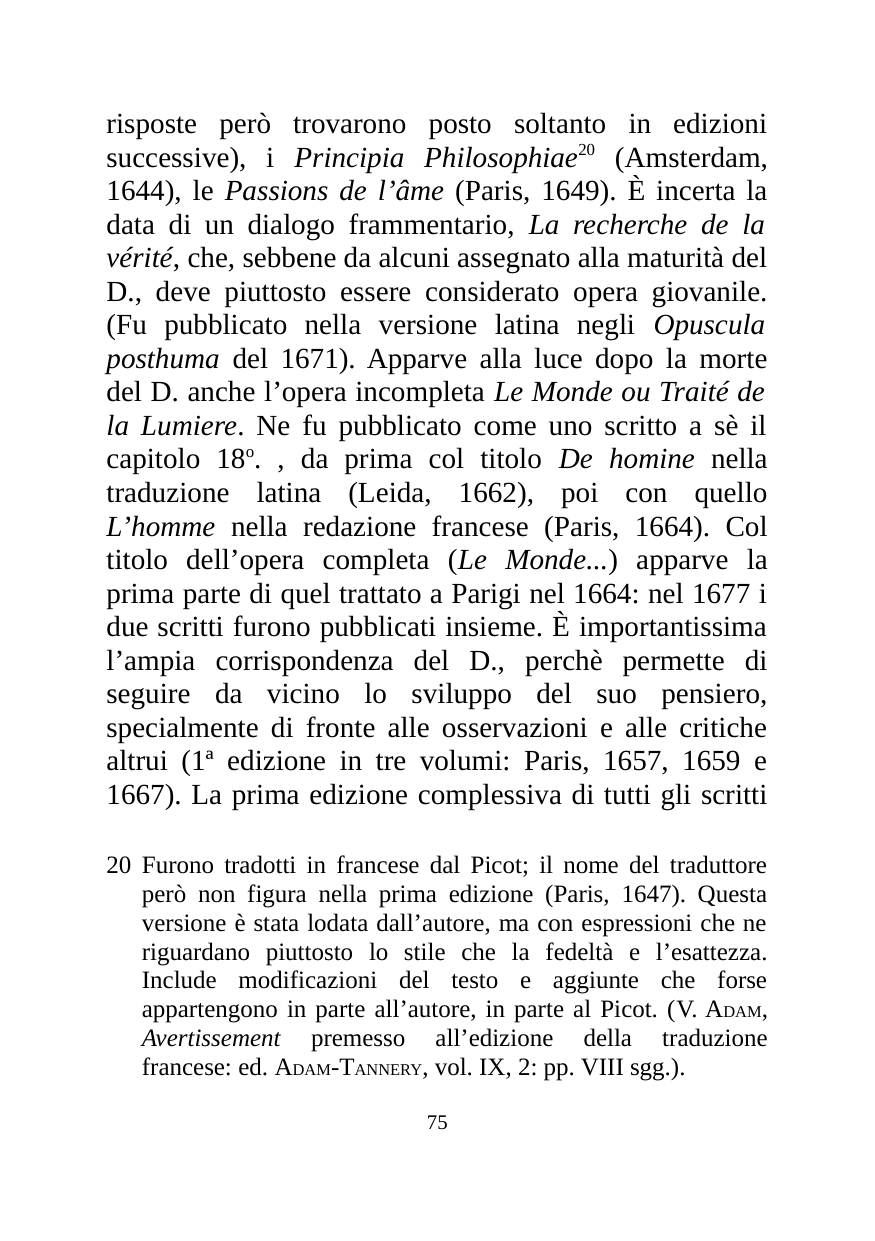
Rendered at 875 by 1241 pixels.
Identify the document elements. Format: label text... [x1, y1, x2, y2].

text risposte però trovarono posto soltanto in edizioni successive), i Principia Philosophiae (Amsterdam, 1644), le Passions de l’âme (Paris, 1649). È incerta la data di un dialogo frammentario, La recherche de la vérité, che, sebbene da alcuni assegnato alla maturità del D., deve piuttosto essere considerato opera giovanile. (Fu pubblicato nella versione latina negli Opuscula posthuma del 1671). Apparve alla luce dopo la morte del D. anche l’opera incompleta Le Monde ou Traité de la Lumiere. Ne fu pubblicato come uno scritto a sè il capitolo 18o. , da prima col titolo De homine nella traduzione latina (Leida, 1662), poi con quello L’homme nella redazione francese (Paris, 1664). Col titolo dell’opera completa (Le Monde...) apparve la prima parte di quel trattato a Parigi nel 1664: nel 1677 i due scritti furono pubblicati insieme. È importantissima l’ampia corrispondenza del D., perchè permette di seguire da vicino lo sviluppo del suo pensiero, specialmente di fronte alle osservazioni e alle critiche altrui (1ª edizione in tre volumi: Paris, 1657, 1659 e 1667). La prima edizione complessiva di tutti gli scritti [106, 106, 768, 811]
text Furono tradotti in francese dal Picot; il nome del traduttore però non figura nella prima edizione (Paris, 1647). Questa versione è stata lodata dall’autore, ma con espressioni che ne riguardano piuttosto lo stile che la fedeltà e l’esattezza. Include modificazioni del testo e aggiunte che forse appartengono in parte all’autore, in parte al Picot. (V. Adam, Avertissement premesso all’edizione della traduzione francese: ed. Adam-Tannery, vol. IX, 2: pp. VIII sgg.). [106, 850, 768, 1080]
